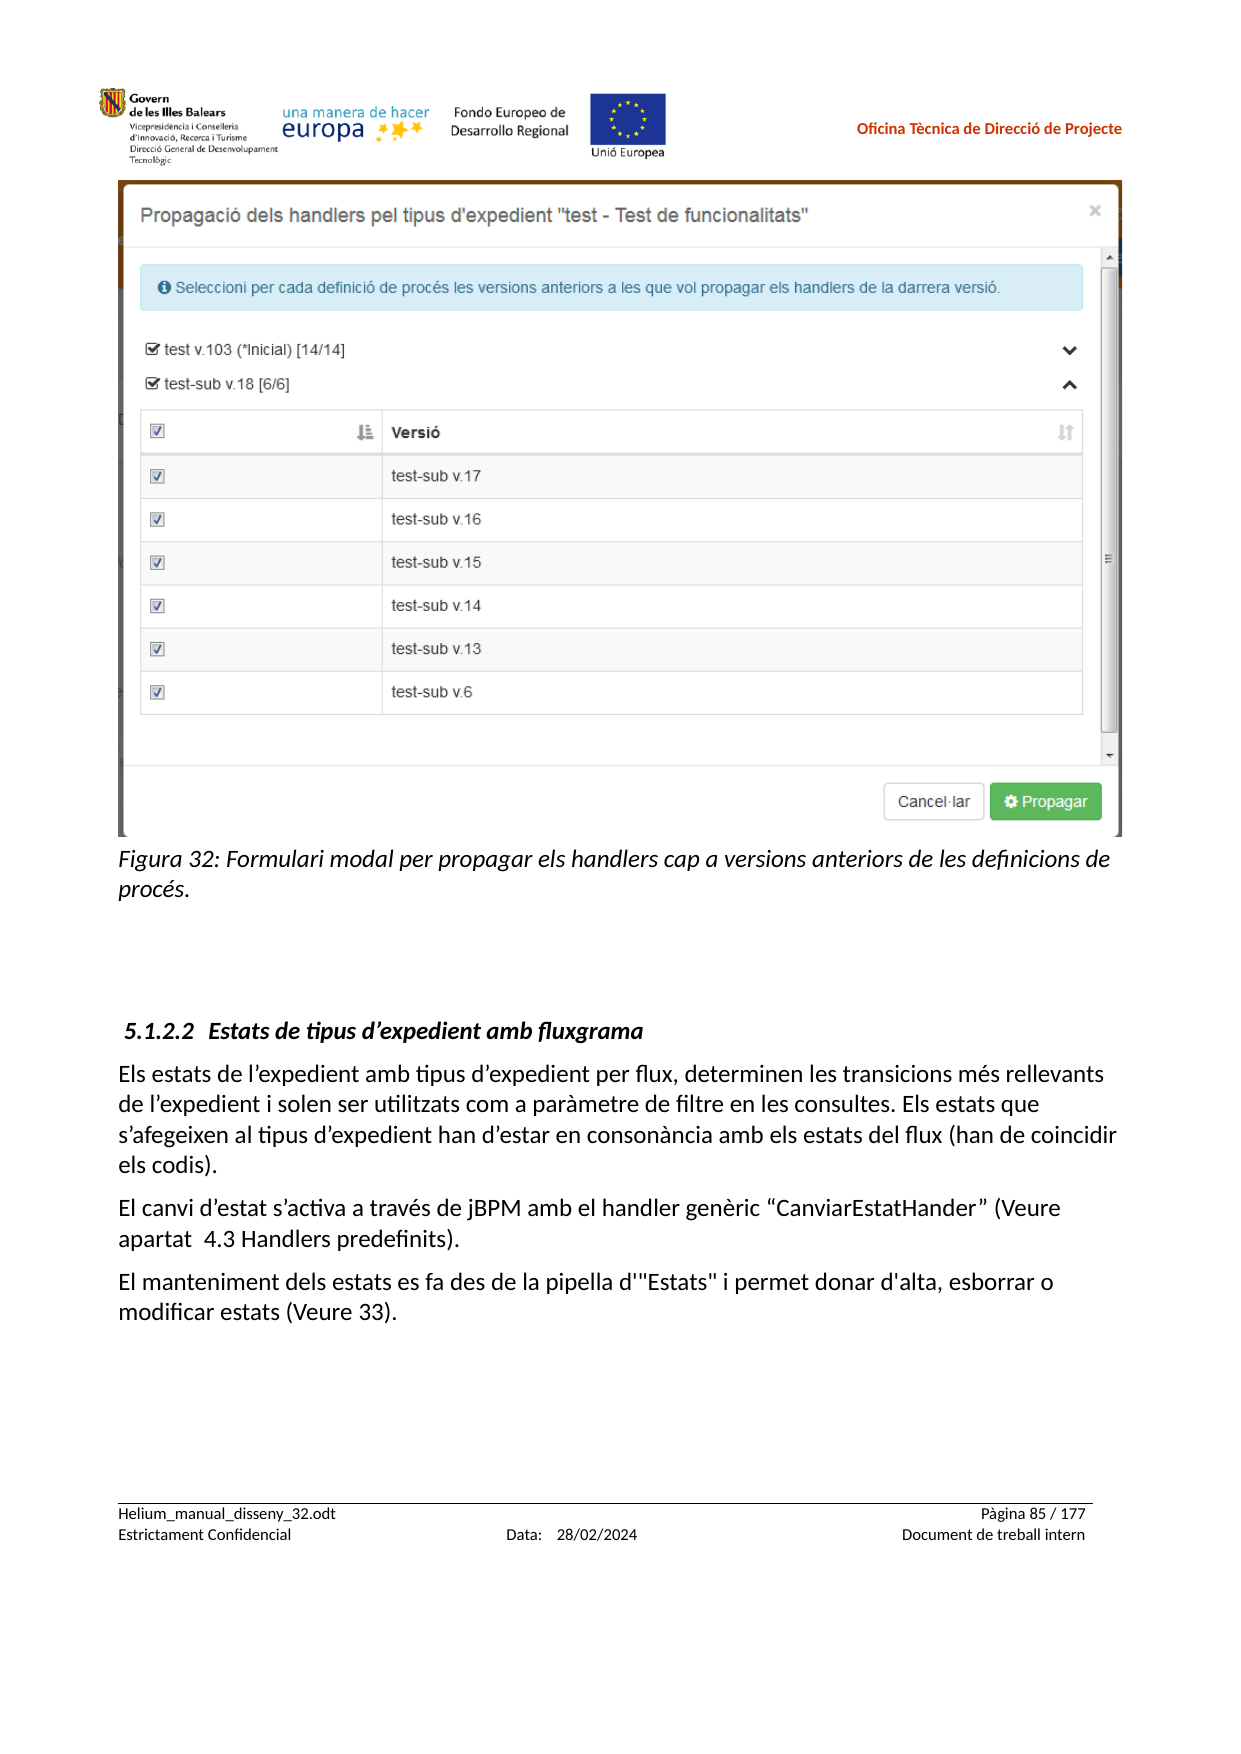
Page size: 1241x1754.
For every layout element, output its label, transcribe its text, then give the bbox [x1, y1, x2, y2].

text El canvi d’estat s’activa a través de jBPM amb el handler genèric “CanviarEstatHander” (Veure apartat 4.3 Handlers predefinits). [118, 1192, 1122, 1253]
subtitle Estats de tipus d’expedient amb fluxgrama [118, 1015, 1122, 1045]
text El manteniment dels estats es fa des de la pipella d'"Estats" i permet donar d'alta, esborrar o modificar estats (Veure 33). [118, 1266, 1122, 1327]
picture [99, 87, 668, 166]
text Figura 32: Formulari modal per propagar els handlers cap a versions anteriors de les definicions de procés. [118, 837, 1122, 904]
picture [118, 180, 1123, 837]
text Els estats de l’expedient amb tipus d’expedient per flux, determinen les transicions més rellevants de l’expedient i solen ser utilitzats com a paràmetre de filtre en les consultes. Els estats que s’afegeixen al tipus d’expedient han d’estar en consonància amb els estats del flux (han de coincidir els codis). [118, 1058, 1122, 1180]
